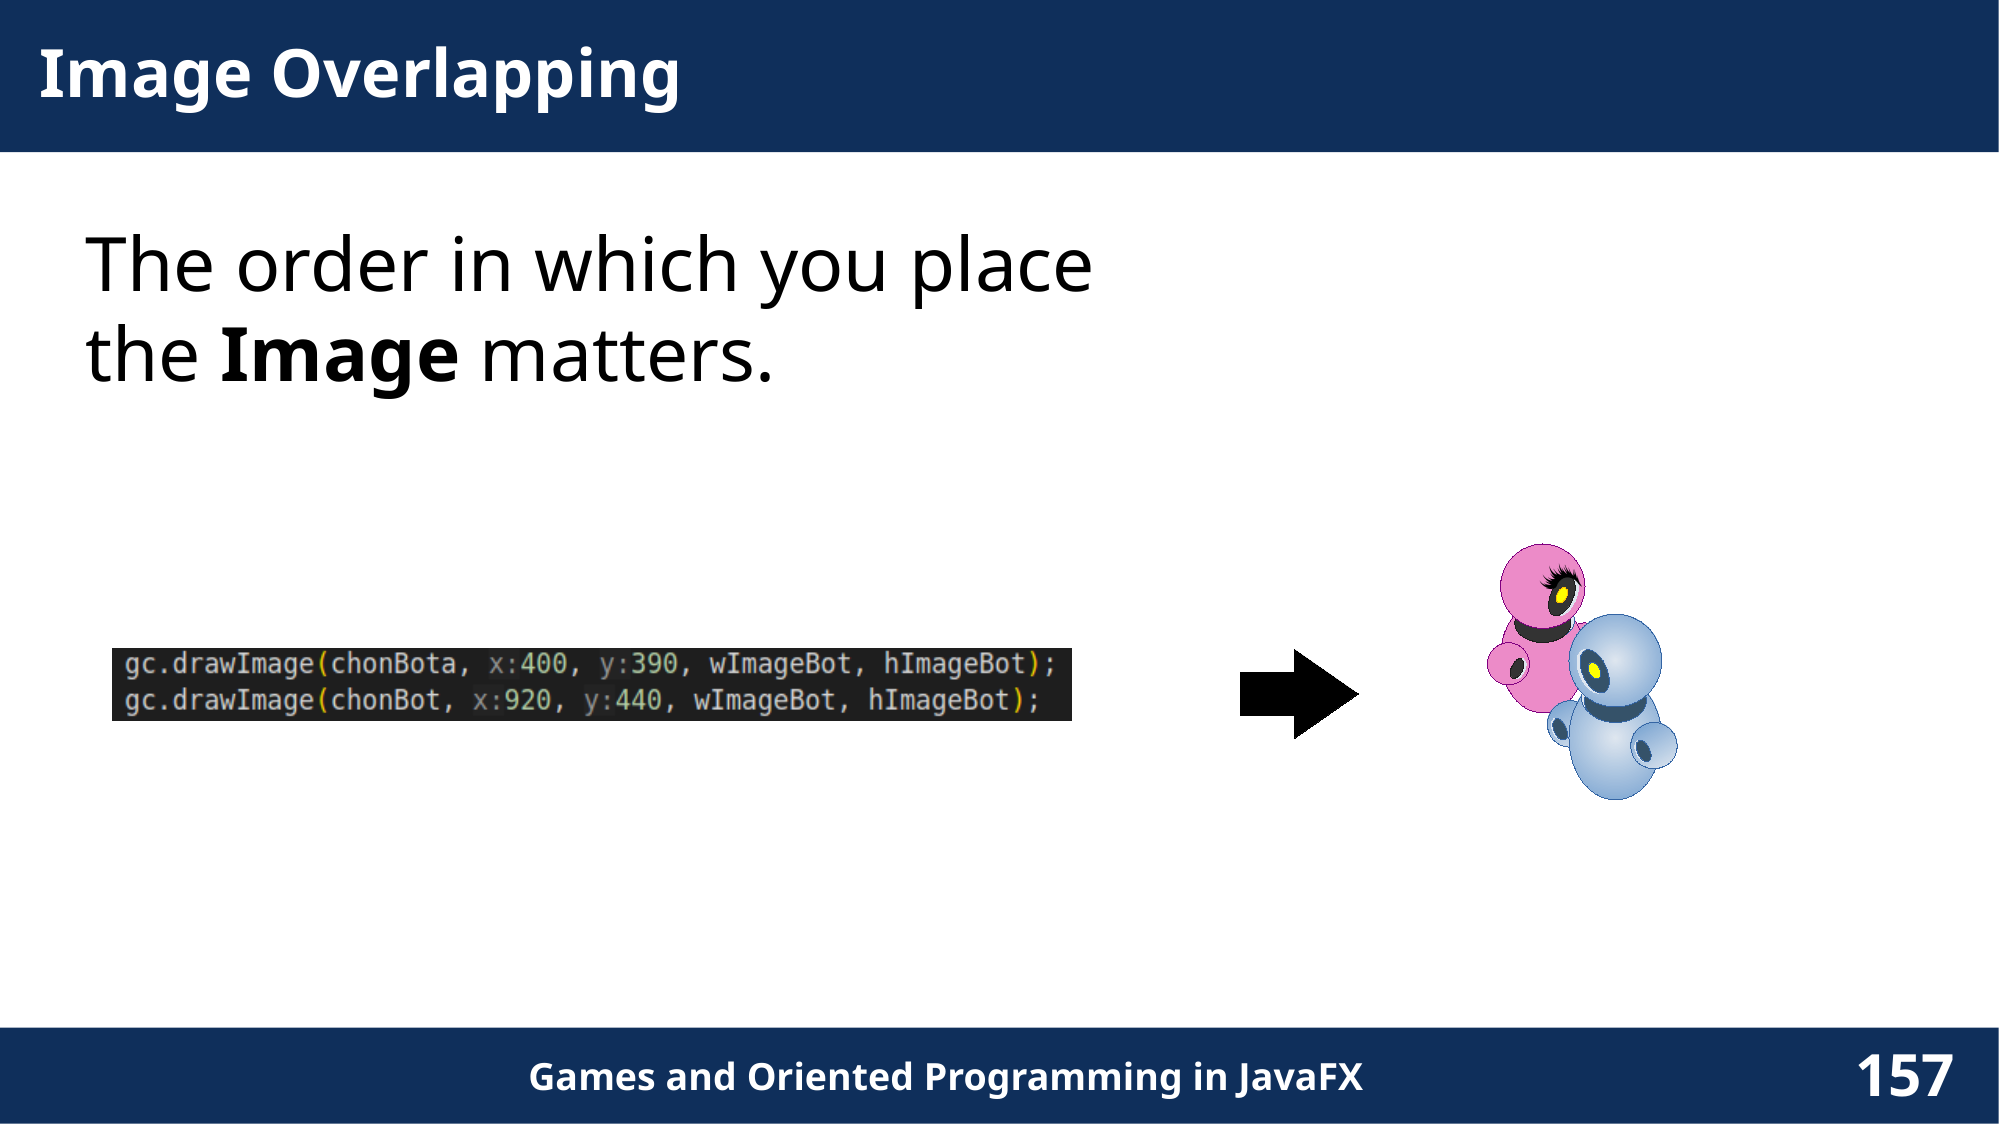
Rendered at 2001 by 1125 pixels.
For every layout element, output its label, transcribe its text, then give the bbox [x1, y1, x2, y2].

picture [1539, 563, 1585, 589]
picture [112, 648, 1072, 721]
text_box The order in which you place the Image matters. [70, 208, 1134, 404]
text_box Image Overlapping [25, 23, 1999, 119]
text_box [1487, 543, 1678, 800]
text_box [1240, 649, 1359, 739]
